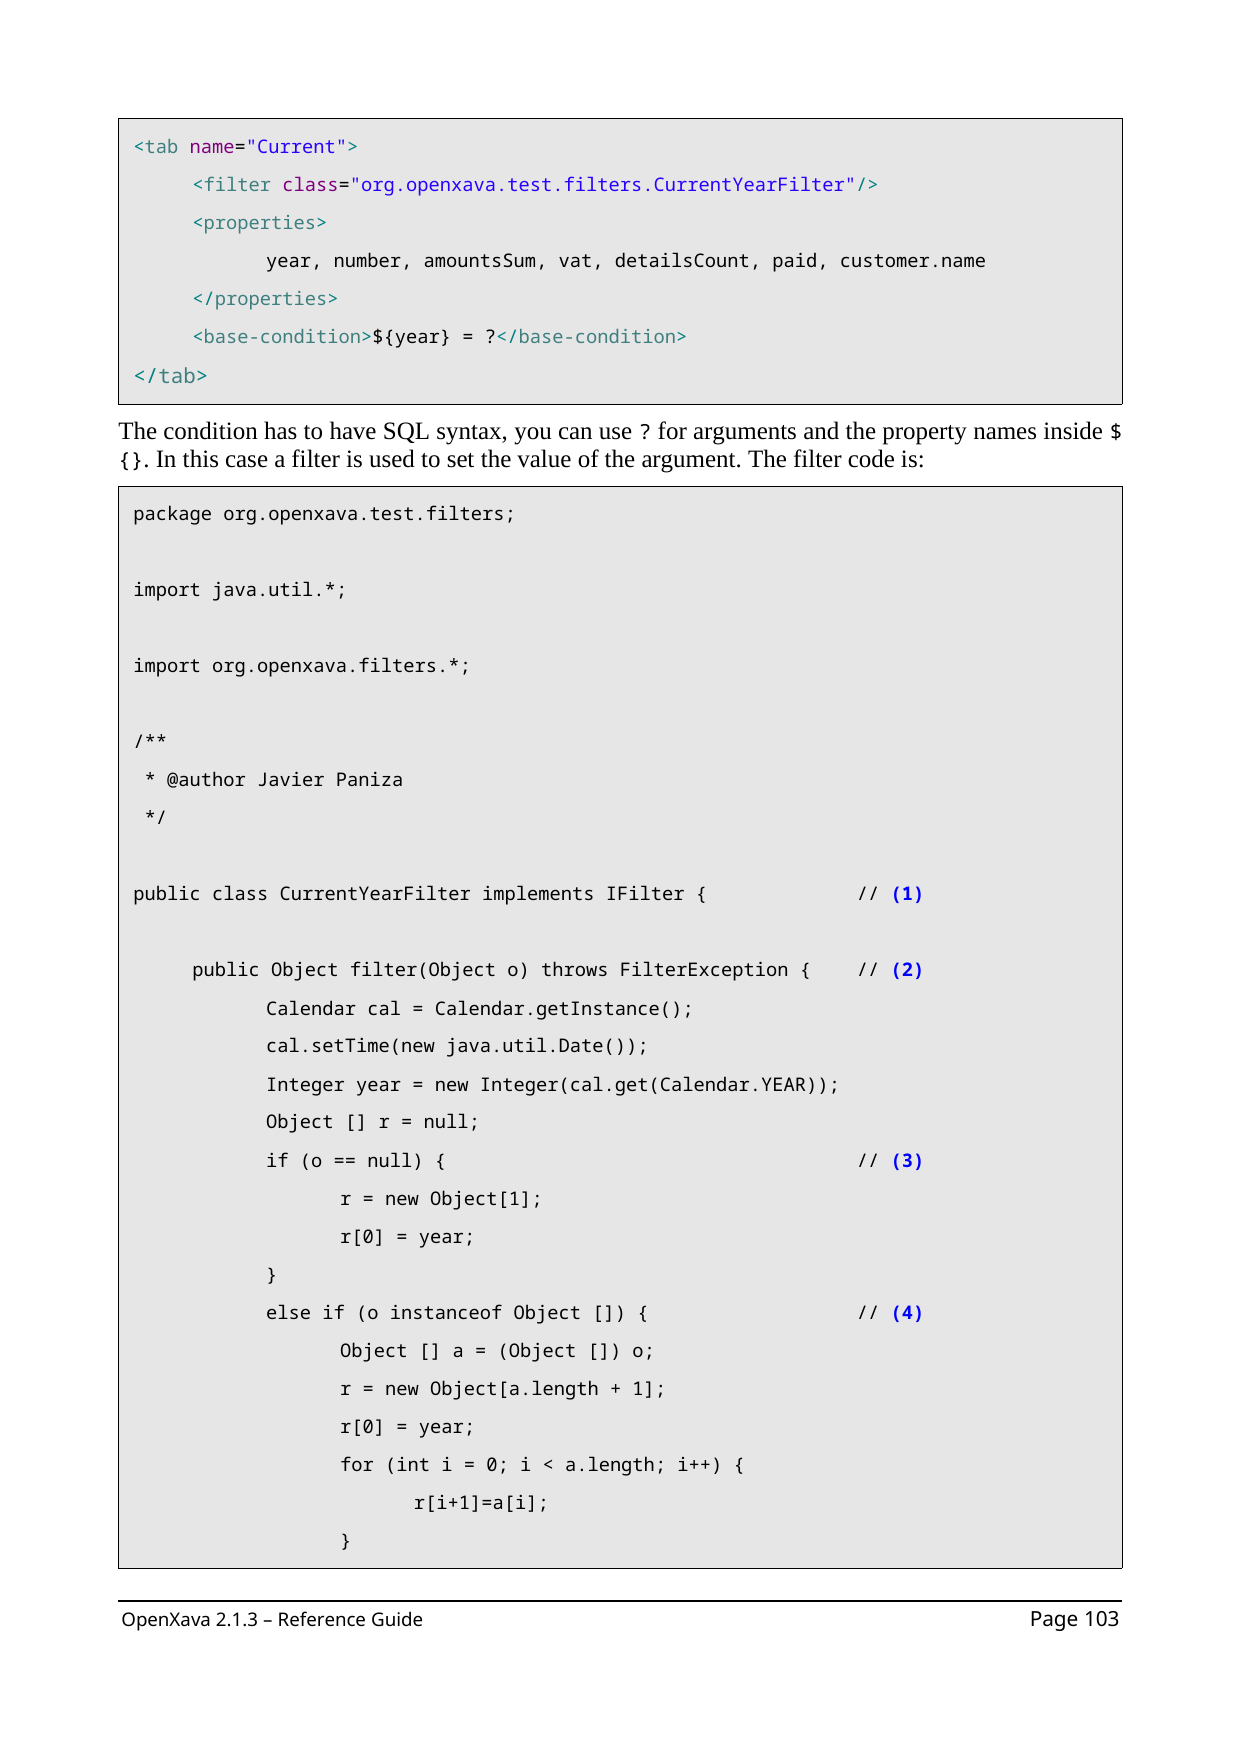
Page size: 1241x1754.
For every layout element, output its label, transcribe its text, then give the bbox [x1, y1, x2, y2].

text public class CurrentYearFilter implements IFilter { // (1) [119, 866, 1122, 904]
text <tab name="Current"> [119, 119, 1122, 156]
text r = new Object[1]; [119, 1170, 1122, 1208]
text r[0] = year; [119, 1208, 1122, 1246]
text * @author Javier Paniza [119, 752, 1122, 790]
text import java.util.*; [119, 562, 1122, 600]
text r = new Object[a.length + 1]; [119, 1360, 1122, 1398]
text Object [] a = (Object []) o; [119, 1322, 1122, 1360]
text r[0] = year; [119, 1398, 1122, 1436]
text Object [] r = null; [119, 1094, 1122, 1132]
text <filter class="org.openxava.test.filters.CurrentYearFilter"/> [119, 156, 1122, 194]
text r[i+1]=a[i]; [119, 1474, 1122, 1512]
text Calendar cal = Calendar.getInstance(); [119, 980, 1122, 1018]
text */ [119, 790, 1122, 828]
text else if (o instanceof Object []) { // (4) [119, 1284, 1122, 1322]
text </properties> [119, 270, 1122, 308]
text Integer year = new Integer(cal.get(Calendar.YEAR)); [119, 1056, 1122, 1094]
text if (o == null) { // (3) [119, 1132, 1122, 1170]
text year, number, amountsSum, vat, detailsCount, paid, customer.name [119, 232, 1122, 270]
text } [119, 1512, 1122, 1568]
text for (int i = 0; i < a.length; i++) { [119, 1436, 1122, 1474]
text <properties> [119, 194, 1122, 232]
text cal.setTime(new java.util.Date()); [119, 1018, 1122, 1056]
text The condition has to have SQL syntax, you can use ? for arguments and the property names inside ${}. In this case a filter is used to set the value of the argument. The filter code is: [118, 417, 1122, 473]
text } [119, 1246, 1122, 1284]
text <base-condition>${year} = ?</base-condition> [119, 308, 1122, 346]
text public Object filter(Object o) throws FilterException { // (2) [119, 942, 1122, 980]
text import org.openxava.filters.*; [119, 638, 1122, 676]
text package org.openxava.test.filters; [119, 487, 1122, 524]
text /** [119, 714, 1122, 752]
text </tab> [119, 346, 1122, 404]
